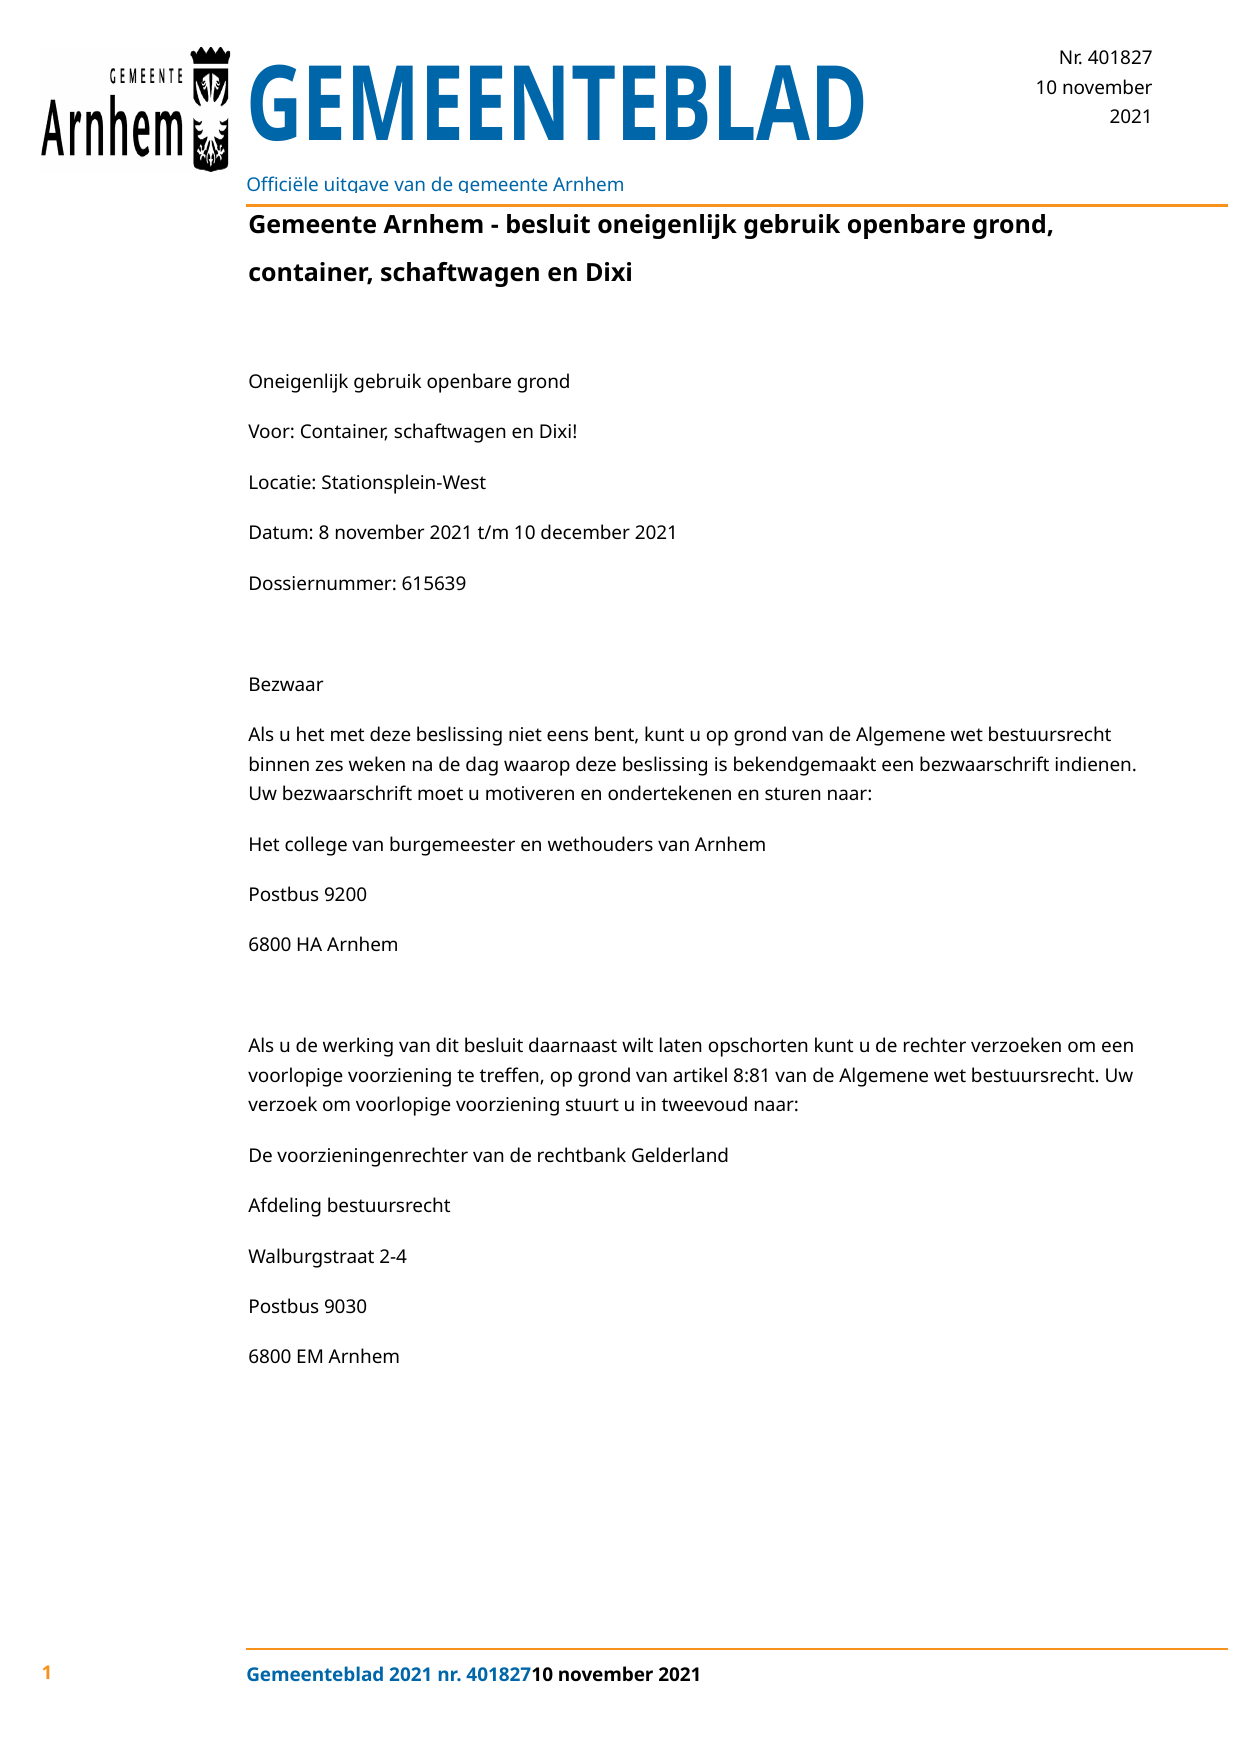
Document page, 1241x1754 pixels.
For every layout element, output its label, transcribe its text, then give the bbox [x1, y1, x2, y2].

text Locatie: Stationsplein-West [248, 469, 1152, 495]
text Bezwaar [248, 671, 1152, 697]
text Als u het met deze beslissing niet eens bent, kunt u op grond van de Algemene wet bestuursrecht binnen zes weken na de dag waarop deze beslissing is bekendgemaakt een bezwaarschrift indienen. Uw bezwaarschrift moet u motiveren en ondertekenen en sturen naar: [248, 721, 1152, 806]
text Dossiernummer: 615639 [248, 570, 1152, 596]
text Postbus 9200 [248, 881, 1152, 907]
text Gemeente Arnhem - besluit oneigenlijk gebruik openbare grond, container, schaftwagen en Dixi [248, 207, 1152, 288]
picture [41, 47, 231, 172]
text 6800 HA Arnhem [248, 932, 1152, 957]
text Oneigenlijk gebruik openbare grond [248, 368, 1152, 394]
text Walburgstraat 2-4 [248, 1243, 1152, 1269]
text 6800 EM Arnhem [248, 1344, 1152, 1369]
text Voor: Container, schaftwagen en Dixi! [248, 419, 1152, 444]
text Afdeling bestuursrecht [248, 1192, 1152, 1218]
text De voorzieningenrechter van de rechtbank Gelderland [248, 1142, 1152, 1168]
text Postbus 9030 [248, 1293, 1152, 1319]
text Als u de werking van dit besluit daarnaast wilt laten opschorten kunt u de rechter verzoeken om een voorlopige voorziening te treffen, op grond van artikel 8:81 van de Algemene wet bestuursrecht. Uw verzoek om voorlopige voorziening stuurt u in tweevoud naar: [248, 1032, 1152, 1117]
text Het college van burgemeester en wethouders van Arnhem [248, 831, 1152, 857]
text Datum: 8 november 2021 t/m 10 december 2021 [248, 519, 1152, 545]
